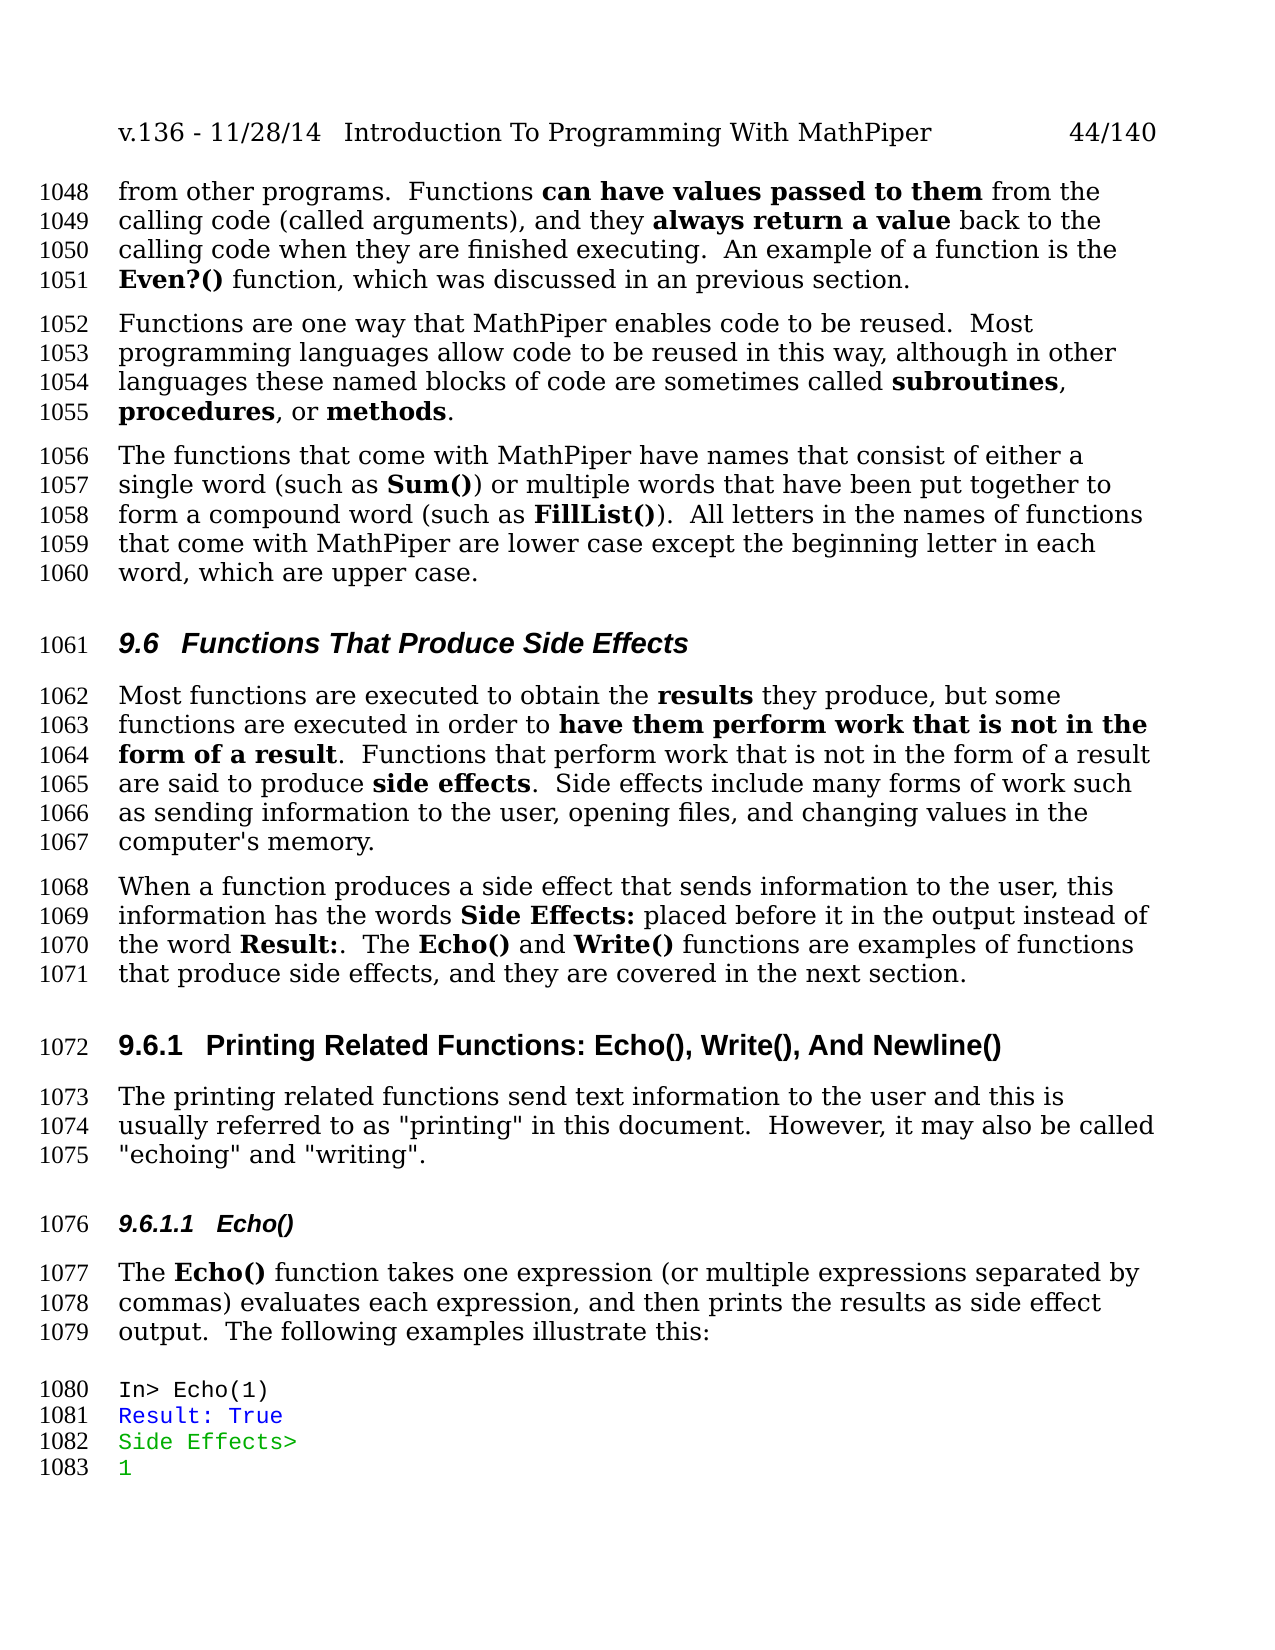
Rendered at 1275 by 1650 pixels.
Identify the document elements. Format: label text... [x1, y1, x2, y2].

text Functions are one way that MathPiper enables code to be reused. Most programming languages allow code to be reused in this way, although in other languages these named blocks of code are sometimes called subroutines, procedures, or methods. [118, 309, 1157, 426]
text Most functions are executed to obtain the results they produce, but some functions are executed in order to have them perform work that is not in the form of a result. Functions that perform work that is not in the form of a result are said to produce side effects. Side effects include many forms of work such as sending information to the user, opening files, and changing values in the computer's memory. [118, 681, 1157, 857]
text Side Effects> [118, 1430, 1157, 1456]
text from other programs. Functions can have values passed to them from the calling code (called arguments), and they always return a value back to the calling code when they are finished executing. An example of a function is the Even?() function, which was discussed in an previous section. [118, 177, 1157, 294]
text When a function produces a side effect that sends information to the user, this information has the words Side Effects: placed before it in the output instead of the word Result:. The Echo() and Write() functions are examples of functions that produce side effects, and they are covered in the next section. [118, 872, 1157, 989]
subtitle Functions That Produce Side Effects [118, 626, 1157, 660]
text Result: True [118, 1404, 1157, 1430]
text The Echo() function takes one expression (or multiple expressions separated by commas) evaluates each expression, and then prints the results as side effect output. The following examples illustrate this: [118, 1258, 1157, 1346]
subtitle Echo() [118, 1209, 1157, 1237]
subtitle Printing Related Functions: Echo(), Write(), And Newline() [118, 1028, 1157, 1061]
text 1 [118, 1456, 1157, 1482]
text The functions that come with MathPiper have names that consist of either a single word (such as Sum()) or multiple words that have been put together to form a compound word (such as FillList()). All letters in the names of functions that come with MathPiper are lower case except the beginning letter in each word, which are upper case. [118, 441, 1157, 587]
text The printing related functions send text information to the user and this is usually referred to as "printing" in this document. However, it may also be called "echoing" and "writing". [118, 1082, 1157, 1170]
text In> Echo(1) [118, 1378, 1157, 1404]
